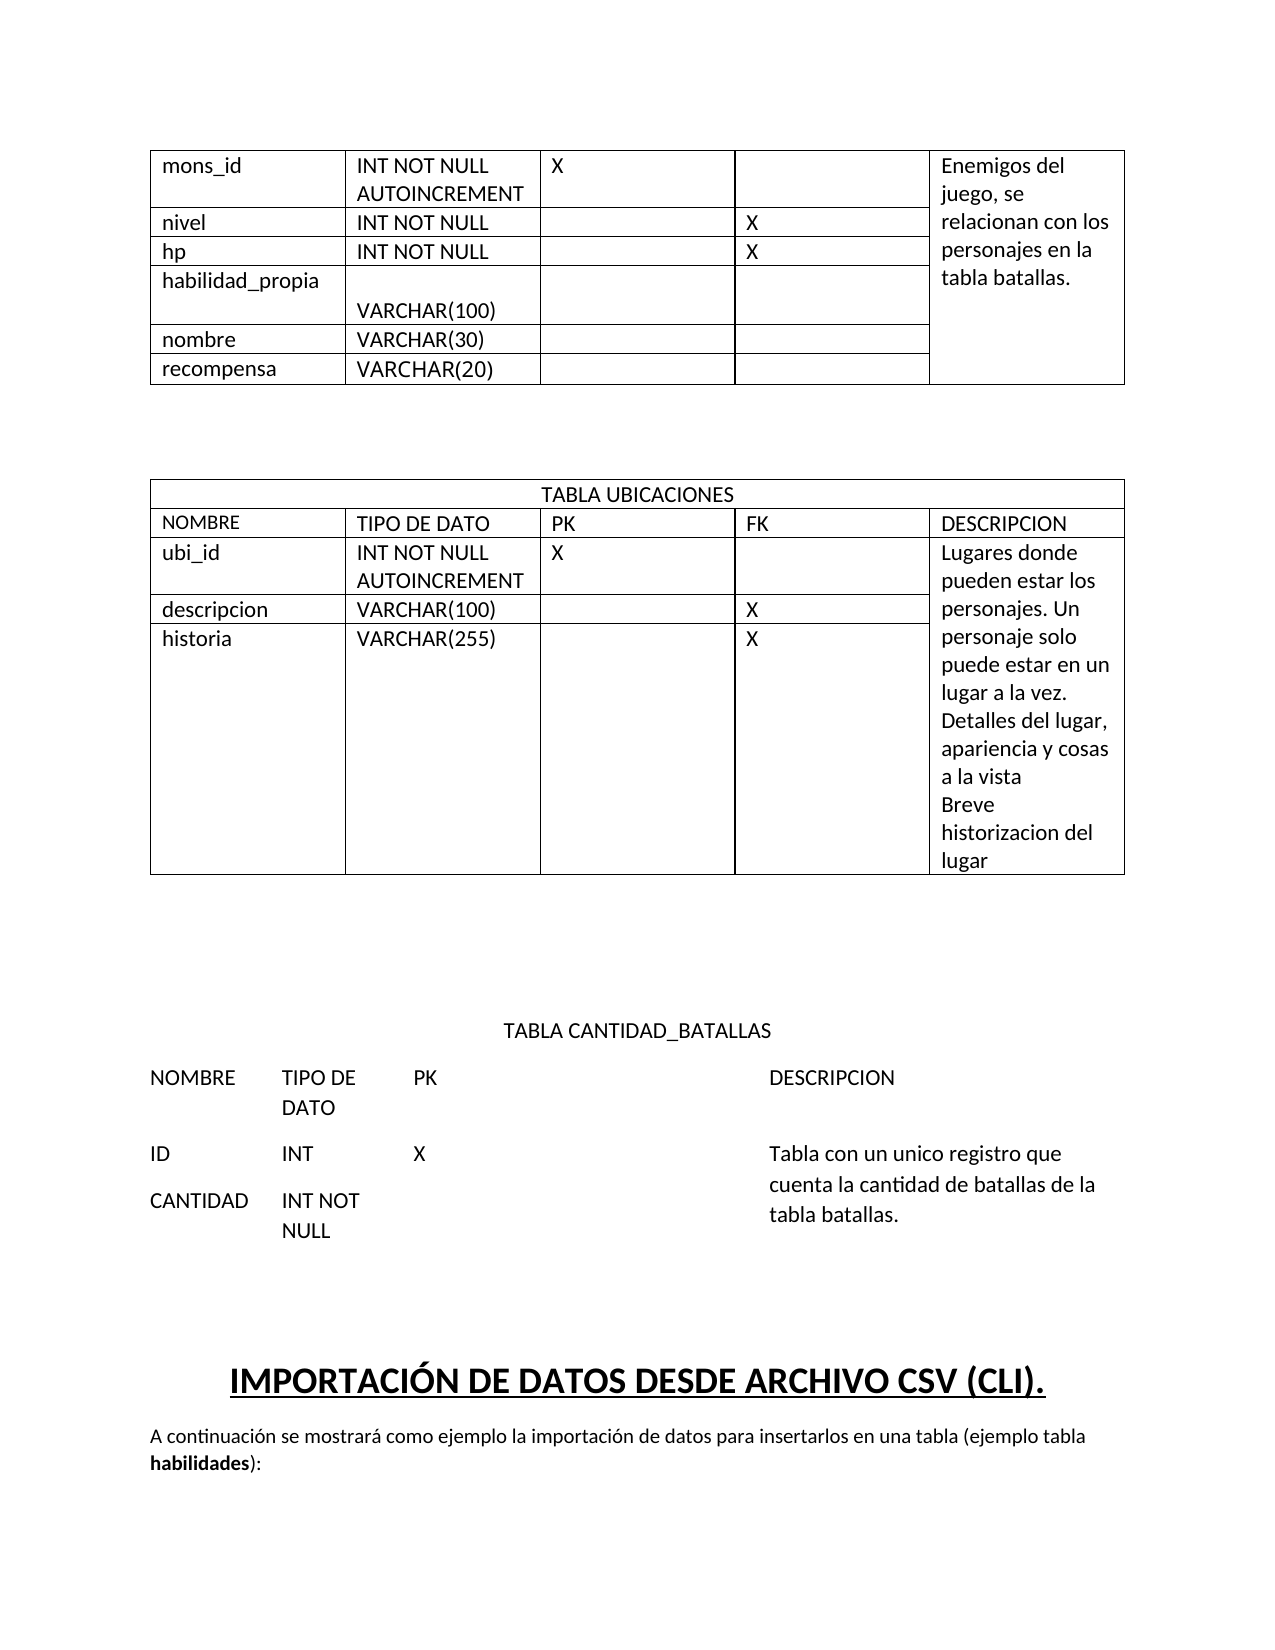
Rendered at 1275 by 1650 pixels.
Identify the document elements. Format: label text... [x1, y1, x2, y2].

table_cell INT NOT NULL [346, 237, 540, 265]
table_cell X [736, 595, 929, 623]
table_cell INT [282, 1140, 413, 1186]
table_cell recompensa [151, 354, 345, 384]
table_cell [541, 208, 734, 236]
table_cell nombre [151, 325, 345, 353]
table_cell DESCRIPCION [769, 1063, 1125, 1139]
table_cell INT NOT NULL AUTOINCREMENT [346, 538, 540, 594]
text IMPORTACIÓN DE DATOS DESDE ARCHIVO CSV (CLI). [150, 1357, 1125, 1403]
table_cell VARCHAR(20) [346, 354, 540, 384]
table_cell NOMBRE [151, 509, 345, 537]
table_cell [736, 538, 929, 594]
table_cell X [736, 237, 929, 265]
table_cell VARCHAR(100) [346, 595, 540, 623]
table_cell [736, 266, 929, 324]
table_cell X [736, 624, 929, 874]
table_cell hp [151, 237, 345, 265]
table_header TABLA UBICACIONES [151, 480, 1124, 508]
table_cell [541, 237, 734, 265]
table_cell PK [413, 1063, 769, 1139]
table_cell VARCHAR(255) [346, 624, 540, 874]
table_cell [541, 266, 734, 324]
table_cell nivel [151, 208, 345, 236]
table_cell TIPO DE DATO [282, 1063, 413, 1139]
table_cell X [541, 151, 734, 207]
table_cell VARCHAR(30) [346, 325, 540, 353]
table_cell Lugares donde pueden estar los personajes. Un personaje solo puede estar en un lugar a la vez. Detalles del lugar, apariencia y cosas a la vista Breve historizacion del lugar [930, 538, 1124, 874]
table_cell ubi_id [151, 538, 345, 594]
table_cell Enemigos del juego, se relacionan con los personajes en la tabla batallas. [930, 151, 1124, 384]
table_cell VARCHAR(100) [346, 266, 540, 324]
table_cell [413, 1186, 769, 1263]
table_cell [541, 595, 734, 623]
table_cell PK [541, 509, 734, 537]
table_header TABLA CANTIDAD_BATALLAS [150, 1016, 1125, 1063]
table_cell CANTIDAD [150, 1186, 282, 1263]
table_cell [541, 354, 734, 384]
table_cell INT NOT NULL [346, 208, 540, 236]
table_cell ID [150, 1140, 282, 1186]
table_cell DESCRIPCION [930, 509, 1124, 537]
table_cell X [541, 538, 734, 594]
table_cell descripcion [151, 595, 345, 623]
table_cell Tabla con un unico registro que cuenta la cantidad de batallas de la tabla batallas. [769, 1140, 1125, 1263]
table_cell FK [736, 509, 929, 537]
text A continuación se mostrará como ejemplo la importación de datos para insertarlos en una tabla (ejemplo tabla habilidades): [150, 1423, 1125, 1476]
table_cell habilidad_propia [151, 266, 345, 324]
table_cell INT NOT NULL [282, 1186, 413, 1263]
table_cell NOMBRE [150, 1063, 282, 1139]
table_cell [736, 354, 929, 384]
table_cell mons_id [151, 151, 345, 207]
table_cell X [736, 208, 929, 236]
table_cell historia [151, 624, 345, 874]
table_cell [541, 325, 734, 353]
table_cell X [413, 1140, 769, 1186]
table_cell TIPO DE DATO [346, 509, 540, 537]
table_cell [736, 325, 929, 353]
table_cell [541, 624, 734, 874]
table_cell INT NOT NULL AUTOINCREMENT [346, 151, 540, 207]
table_cell [736, 151, 929, 207]
